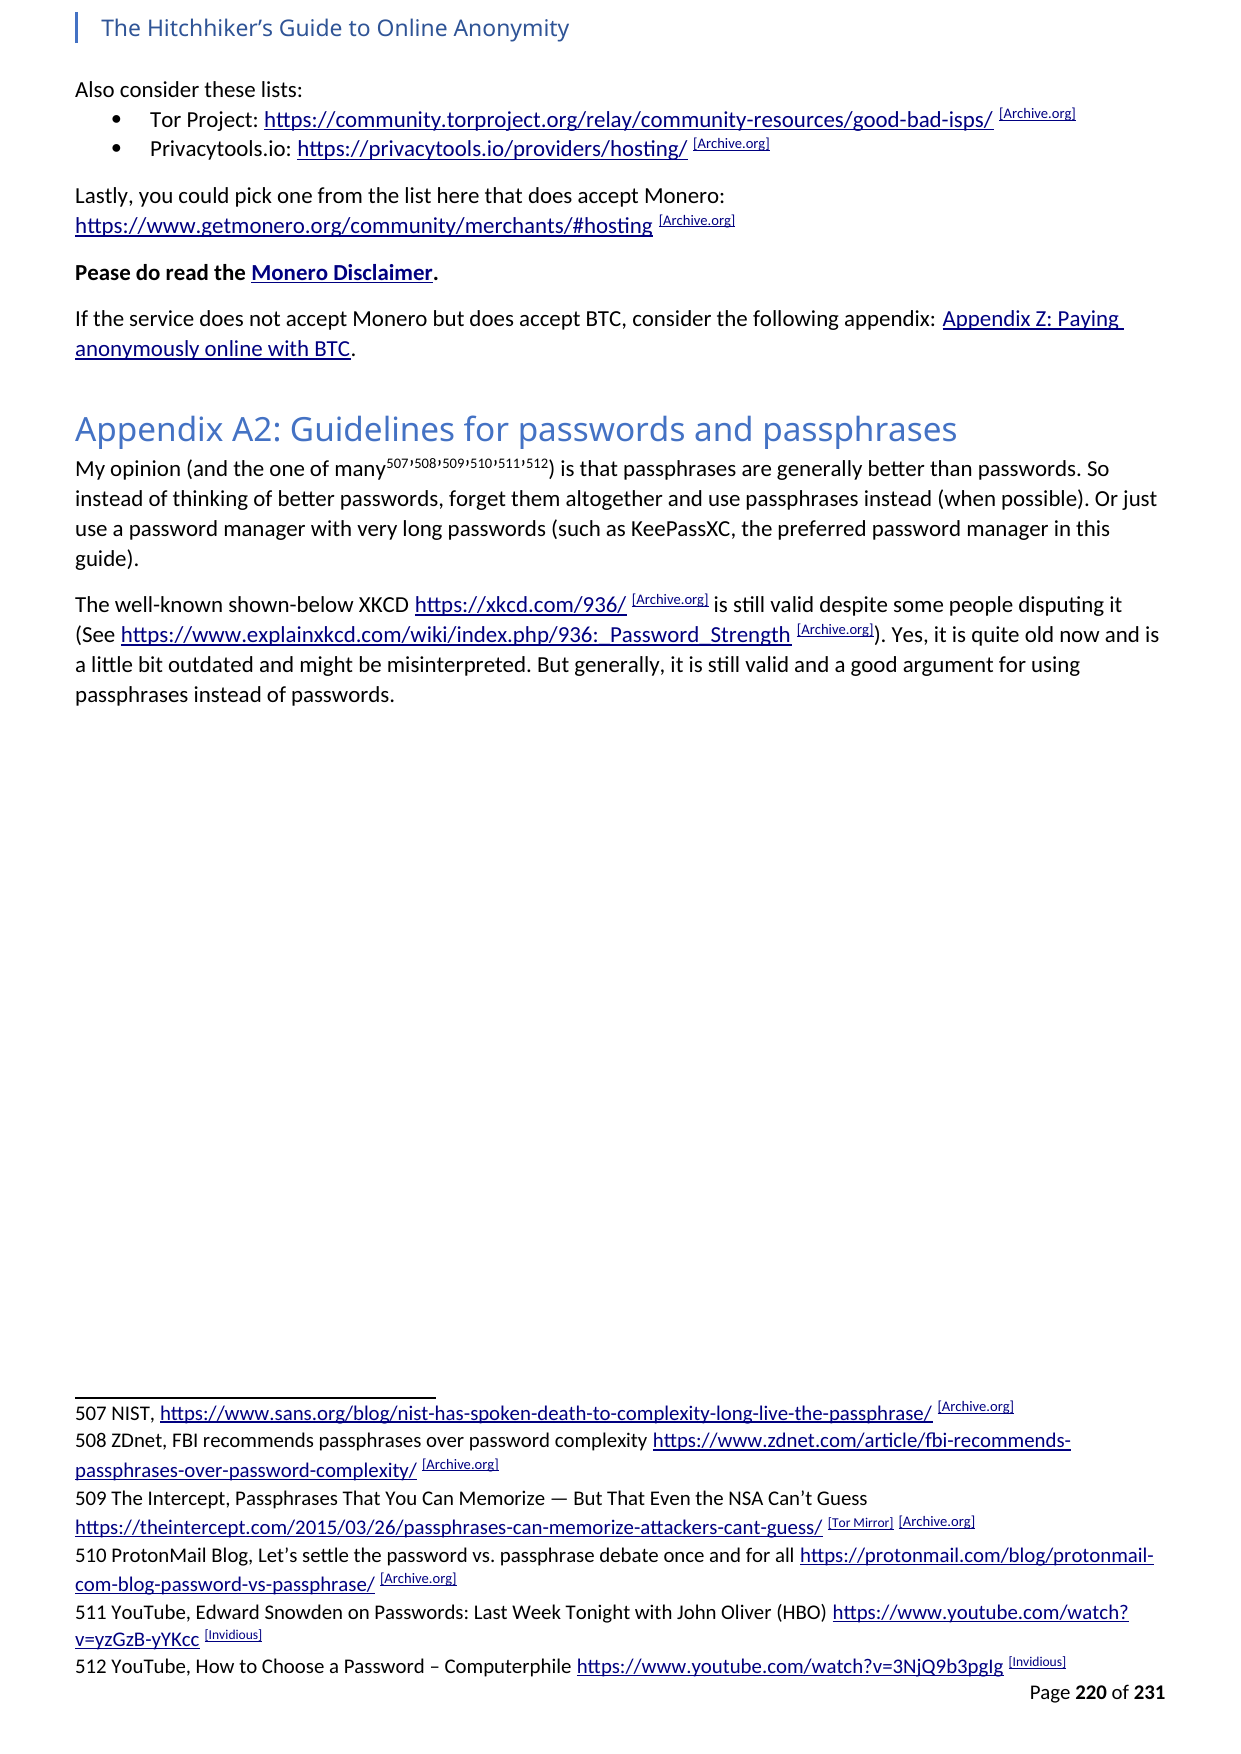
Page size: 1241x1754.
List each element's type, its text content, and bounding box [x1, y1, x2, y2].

text The well-known shown-below XKCD https://xkcd.com/936/ [Archive.org] is still valid despite some people disputing it (See https://www.explainxkcd.com/wiki/index.php/936:_Password_Strength [Archive.org]). Yes, it is quite old now and is a little bit outdated and might be misinterpreted. But generally, it is still valid and a good argument for using passphrases instead of passwords. [75, 590, 1165, 708]
text NIST, https://www.sans.org/blog/nist-has-spoken-death-to-complexity-long-live-the-passphrase/ [Archive.org] [75, 1398, 1165, 1426]
text Pease do read the Monero Disclaimer. [75, 258, 1165, 286]
text YouTube, How to Choose a Password – Computerphile https://www.youtube.com/watch?v=3NjQ9b3pgIg [Invidious] [75, 1653, 1165, 1679]
list Tor Project: https://community.torproject.org/relay/community-resources/good-bad-isps/ [Archive.org] [112, 105, 1165, 133]
text If the service does not accept Monero but does accept BTC, consider the following appendix: Appendix Z: Paying anonymously online with BTC. [75, 304, 1165, 362]
text The Intercept, Passphrases That You Can Memorize — But That Even the NSA Can’t Guess https://theintercept.com/2015/03/26/passphrases-can-memorize-attackers-cant-guess/ [Tor Mirror] [Archive.org] [75, 1485, 1165, 1540]
text Also consider these lists: [75, 75, 1165, 103]
text YouTube, Edward Snowden on Passwords: Last Week Tonight with John Oliver (HBO) https://www.youtube.com/watch?v=yzGzB-yYKcc [Invidious] [75, 1599, 1165, 1652]
text My opinion (and the one of many’’’’’) is that passphrases are generally better than passwords. So instead of thinking of better passwords, forget them altogether and use passphrases instead (when possible). Or just use a password manager with very long passwords (such as KeePassXC, the preferred password manager in this guide). [75, 454, 1165, 572]
list Privacytools.io: https://privacytools.io/providers/hosting/ [Archive.org] [112, 134, 1165, 163]
text ProtonMail Blog, Let’s settle the password vs. passphrase debate once and for all https://protonmail.com/blog/protonmail-com-blog-password-vs-passphrase/ [Archive.org] [75, 1542, 1165, 1597]
subtitle Appendix A2: Guidelines for passwords and passphrases [75, 406, 1165, 451]
text ZDnet, FBI recommends passphrases over password complexity https://www.zdnet.com/article/fbi-recommends-passphrases-over-password-complexity/ [Archive.org] [75, 1428, 1165, 1483]
text Lastly, you could pick one from the list here that does accept Monero: https://www.getmonero.org/community/merchants/#hosting [Archive.org] [75, 181, 1165, 239]
